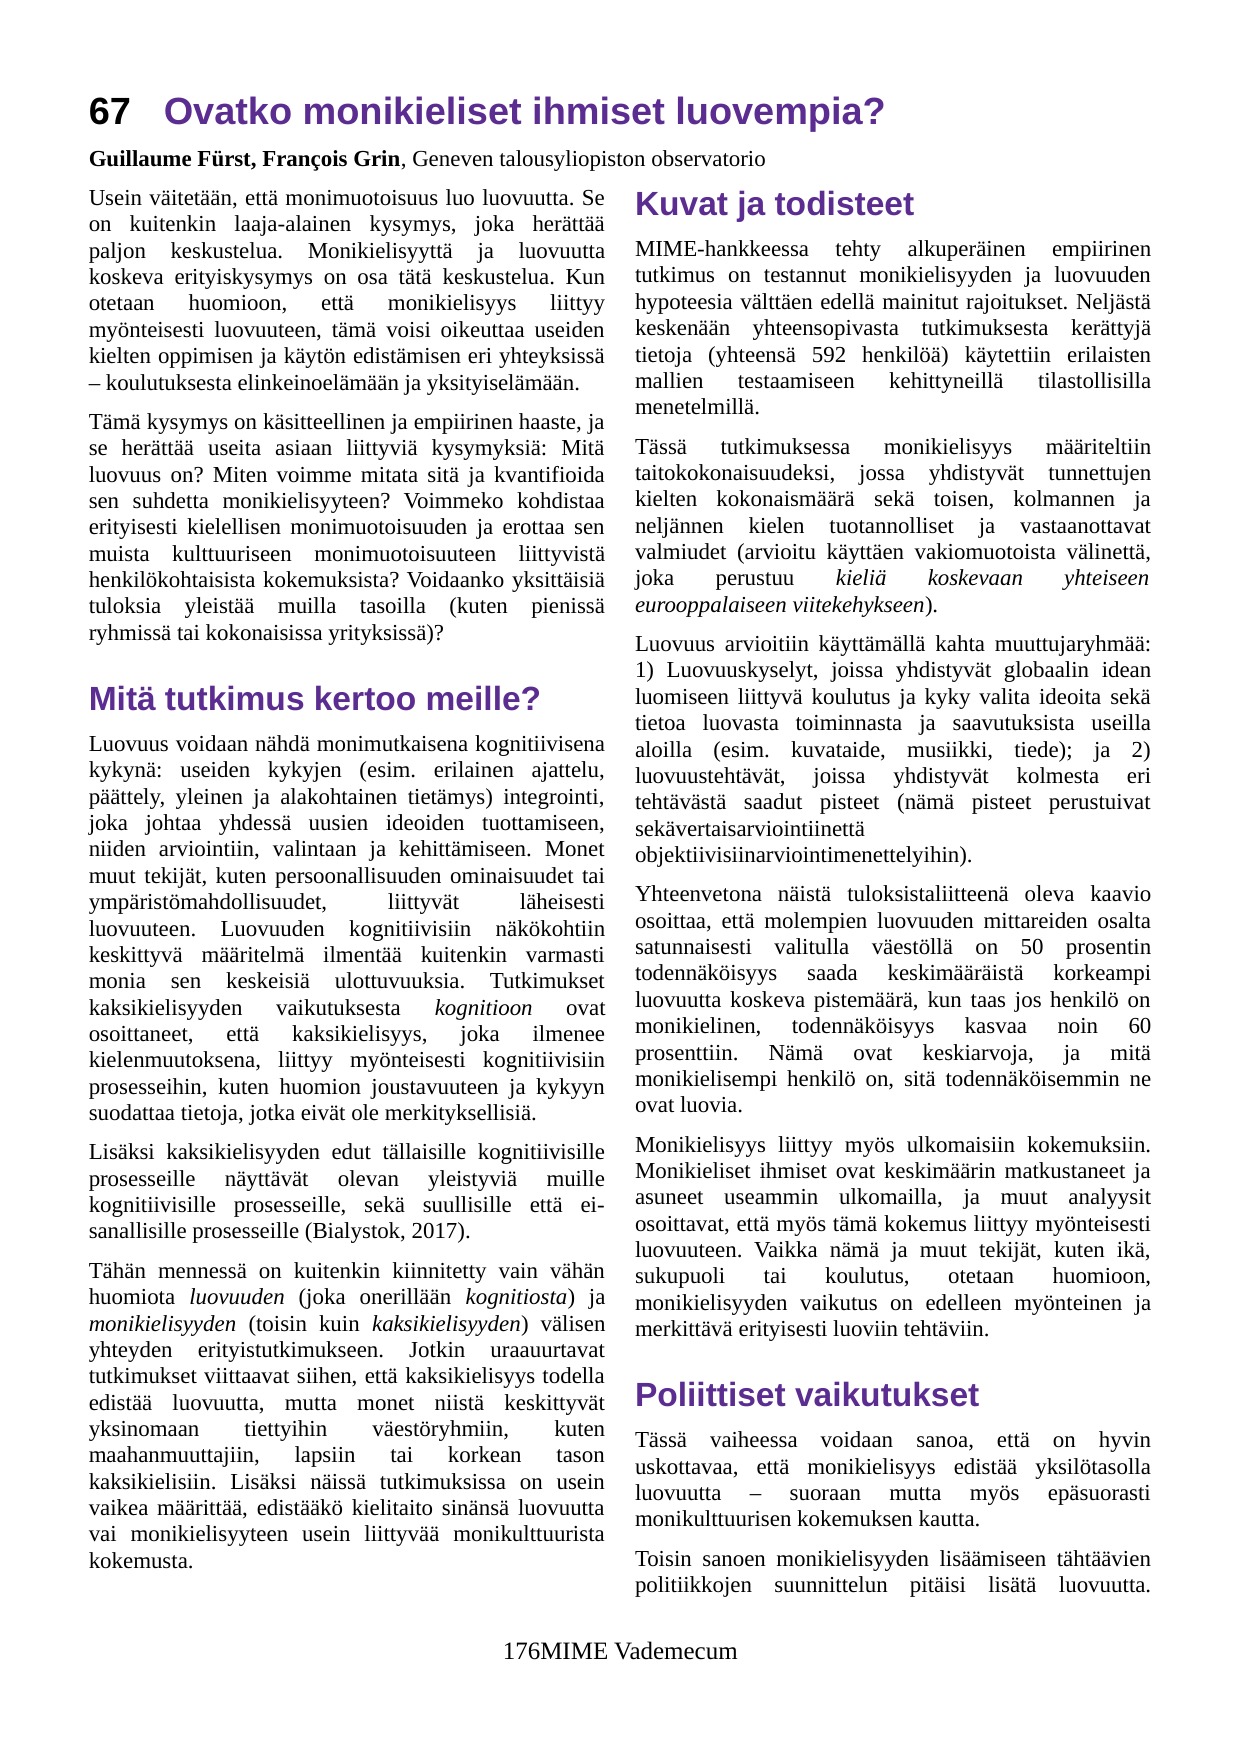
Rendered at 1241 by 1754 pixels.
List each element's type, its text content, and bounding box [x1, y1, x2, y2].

text Guillaume Fürst, François Grin, Geneven talousyliopiston observatorio [88, 145, 1152, 171]
text Tässä tutkimuksessa monikielisyys määriteltiin taitokokonaisuudeksi, jossa yhdistyvät tunnettujen kielten kokonaismäärä sekä toisen, kolmannen ja neljännen kielen tuotannolliset ja vastaanottavat valmiudet (arvioitu käyttäen vakiomuotoista välinettä, joka perustuu kieliä koskevaan yhteiseen eurooppalaiseen viitekehykseen). [635, 433, 1152, 617]
subtitle Kuvat ja todisteet [635, 184, 1152, 223]
text Lisäksi kaksikielisyyden edut tällaisille kognitiivisille prosesseille näyttävät olevan yleistyviä muille kognitiivisille prosesseille, sekä suullisille että ei-sanallisille prosesseille (Bialystok, 2017). [88, 1138, 605, 1244]
text Luovuus voidaan nähdä monimutkaisena kognitiivisena kykynä: useiden kykyjen (esim. erilainen ajattelu, päättely, yleinen ja alakohtainen tietämys) integrointi, joka johtaa yhdessä uusien ideoiden tuottamiseen, niiden arviointiin, valintaan ja kehittämiseen. Monet muut tekijät, kuten persoonallisuuden ominaisuudet tai ympäristömahdollisuudet, liittyvät läheisesti luovuuteen. Luovuuden kognitiivisiin näkökohtiin keskittyvä määritelmä ilmentää kuitenkin varmasti monia sen keskeisiä ulottuvuuksia. Tutkimukset kaksikielisyyden vaikutuksesta kognitioon ovat osoittaneet, että kaksikielisyys, joka ilmenee kielenmuutoksena, liittyy myönteisesti kognitiivisiin prosesseihin, kuten huomion joustavuuteen ja kykyyn suodattaa tietoja, jotka eivät ole merkityksellisiä. [88, 730, 605, 1125]
text Yhteenvetona näistä tuloksistaliitteenä oleva kaavio osoittaa, että molempien luovuuden mittareiden osalta satunnaisesti valitulla väestöllä on 50 prosentin todennäköisyys saada keskimääräistä korkeampi luovuutta koskeva pistemäärä, kun taas jos henkilö on monikielinen, todennäköisyys kasvaa noin 60 prosenttiin. Nämä ovat keskiarvoja, ja mitä monikielisempi henkilö on, sitä todennäköisemmin ne ovat luovia. [635, 880, 1152, 1118]
subtitle Mitä tutkimus kertoo meille? [88, 679, 605, 718]
text Tähän mennessä on kuitenkin kiinnitetty vain vähän huomiota luovuuden (joka onerillään kognitiosta) ja monikielisyyden (toisin kuin kaksikielisyyden) välisen yhteyden erityistutkimukseen. Jotkin uraauurtavat tutkimukset viittaavat siihen, että kaksikielisyys todella edistää luovuutta, mutta monet niistä keskittyvät yksinomaan tiettyihin väestöryhmiin, kuten maahanmuuttajiin, lapsiin tai korkean tason kaksikielisiin. Lisäksi näissä tutkimuksissa on usein vaikea määrittää, edistääkö kielitaito sinänsä luovuutta vai monikielisyyteen usein liittyvää monikulttuurista kokemusta. [88, 1257, 605, 1573]
subtitle Ovatko monikieliset ihmiset luovempia? [88, 88, 1152, 132]
text Tämä kysymys on käsitteellinen ja empiirinen haaste, ja se herättää useita asiaan liittyviä kysymyksiä: Mitä luovuus on? Miten voimme mitata sitä ja kvantifioida sen suhdetta monikielisyyteen? Voimmeko kohdistaa erityisesti kielellisen monimuotoisuuden ja erottaa sen muista kulttuuriseen monimuotoisuuteen liittyvistä henkilökohtaisista kokemuksista? Voidaanko yksittäisiä tuloksia yleistää muilla tasoilla (kuten pienissä ryhmissä tai kokonaisissa yrityksissä)? [88, 408, 605, 645]
text Toisin sanoen monikielisyyden lisäämiseen tähtäävien politiikkojen suunnittelun pitäisi lisätä luovuutta. [635, 1545, 1152, 1598]
text Luovuus arvioitiin käyttämällä kahta muuttujaryhmää: 1) Luovuuskyselyt, joissa yhdistyvät globaalin idean luomiseen liittyvä koulutus ja kyky valita ideoita sekä tietoa luovasta toiminnasta ja saavutuksista useilla aloilla (esim. kuvataide, musiikki, tiede); ja 2) luovuustehtävät, joissa yhdistyvät kolmesta eri tehtävästä saadut pisteet (nämä pisteet perustuivat sekävertaisarviointiinettä objektiivisiinarviointimenettelyihin). [635, 630, 1152, 867]
text MIME-hankkeessa tehty alkuperäinen empiirinen tutkimus on testannut monikielisyyden ja luovuuden hypoteesia välttäen edellä mainitut rajoitukset. Neljästä keskenään yhteensopivasta tutkimuksesta kerättyjä tietoja (yhteensä 592 henkilöä) käytettiin erilaisten mallien testaamiseen kehittyneillä tilastollisilla menetelmillä. [635, 235, 1152, 420]
text Monikielisyys liittyy myös ulkomaisiin kokemuksiin. Monikieliset ihmiset ovat keskimäärin matkustaneet ja asuneet useammin ulkomailla, ja muut analyysit osoittavat, että myös tämä kokemus liittyy myönteisesti luovuuteen. Vaikka nämä ja muut tekijät, kuten ikä, sukupuoli tai koulutus, otetaan huomioon, monikielisyyden vaikutus on edelleen myönteinen ja merkittävä erityisesti luoviin tehtäviin. [635, 1131, 1152, 1341]
text Tässä vaiheessa voidaan sanoa, että on hyvin uskottavaa, että monikielisyys edistää yksilötasolla luovuutta – suoraan mutta myös epäsuorasti monikulttuurisen kokemuksen kautta. [635, 1426, 1152, 1532]
text Usein väitetään, että monimuotoisuus luo luovuutta. Se on kuitenkin laaja-alainen kysymys, joka herättää paljon keskustelua. Monikielisyyttä ja luovuutta koskeva erityiskysymys on osa tätä keskustelua. Kun otetaan huomioon, että monikielisyys liittyy myönteisesti luovuuteen, tämä voisi oikeuttaa useiden kielten oppimisen ja käytön edistämisen eri yhteyksissä – koulutuksesta elinkeinoelämään ja yksityiselämään. [88, 184, 605, 395]
subtitle Poliittiset vaikutukset [635, 1375, 1152, 1414]
